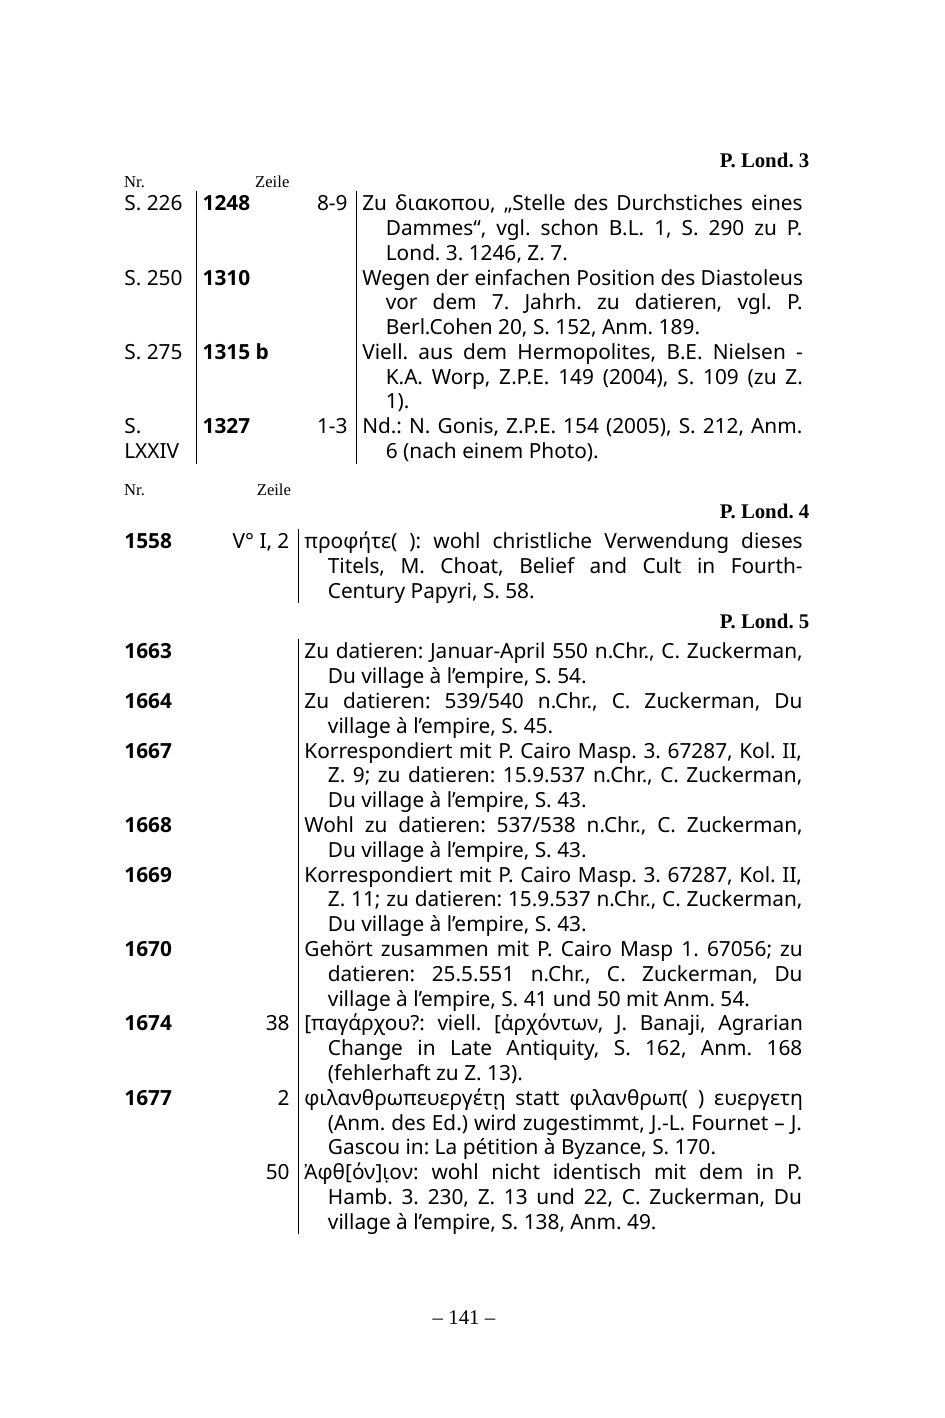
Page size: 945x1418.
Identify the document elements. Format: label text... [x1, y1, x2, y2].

table_cell 1664 [118, 689, 298, 738]
table_cell Korrespondiert mit P. Cairo Masp. 3. 67287, Kol. II, Z. 11; zu datieren: 15.9.537 n.Chr., C. Zuckerman, Du village à l’empire, S. 43. [299, 862, 809, 937]
table_cell 2 [207, 1085, 298, 1160]
table_cell 1677 [118, 1085, 207, 1160]
table_cell 1315 b [197, 340, 356, 414]
table_cell S. 250 [118, 265, 196, 339]
table_header Zu datieren: Januar-April 550 n.Chr., C. Zuckerman, Du village à l’empire, S. 54. [299, 639, 809, 689]
table_cell S. 226 [118, 191, 196, 265]
subtitle P. Lond. 4 [118, 499, 809, 523]
table_cell S. 275 [118, 340, 196, 414]
table_cell Zu datieren: 539/540 n.Chr., C. Zuckerman, Du village à l’empire, S. 45. [299, 689, 809, 738]
table_cell Zu διακοπου, „Stelle des Durchstiches eines Dammes“, vgl. schon B.L. 1, S. 290 zu P. Lond. 3. 1246, Z. 7. [357, 191, 809, 265]
table_cell 1670 [118, 937, 298, 1011]
table_cell 8-9 [302, 191, 356, 265]
table_cell Korrespondiert mit P. Cairo Masp. 3. 67287, Kol. II, Z. 9; zu datieren: 15.9.537 n.Chr., C. Zuckerman, Du village à l’empire, S. 43. [299, 738, 809, 813]
table_cell 1674 [118, 1011, 207, 1085]
table_cell 50 [207, 1160, 298, 1234]
table_cell S. LXXIV [118, 414, 196, 463]
table_cell Gehört zusammen mit P. Cairo Masp 1. 67056; zu datieren: 25.5.551 n.Chr., C. Zuckerman, Du village à l’empire, S. 41 und 50 mit Anm. 54. [299, 937, 809, 1011]
table_cell Viell. aus dem Hermopolites, B.E. Nielsen - K.A. Worp, Z.P.E. 149 (2004), S. 109 (zu Z. 1). [357, 340, 809, 414]
table_cell Wegen der einfachen Position des Diastoleus vor dem 7. Jahrh. zu datieren, vgl. P. Berl.Cohen 20, S. 152, Anm. 189. [357, 265, 809, 339]
table_cell Ἀφθ[όν]ι̣ον: wohl nicht identisch mit dem in P. Hamb. 3. 230, Z. 13 und 22, C. Zuckerman, Du village à l’empire, S. 138, Anm. 49. [299, 1160, 809, 1234]
table_cell 1327 [197, 414, 302, 463]
table_cell 1667 [118, 738, 298, 813]
subtitle P. Lond. 5 [118, 609, 809, 633]
table_cell 38 [207, 1011, 298, 1085]
table_cell [118, 1160, 207, 1234]
table_cell [παγάρχου?: viell. [ἀρχόντων, J. Banaji, Agrarian Change in Late Antiquity, S. 162, Anm. 168 (fehlerhaft zu Z. 13). [299, 1011, 809, 1085]
table_cell 1668 [118, 813, 298, 862]
text Nr. Zeile [118, 480, 809, 499]
table_cell Wohl zu datieren: 537/538 n.Chr., C. Zuckerman, Du village à l’empire, S. 43. [299, 813, 809, 862]
table_header 1663 [118, 639, 298, 689]
table_cell 1310 [197, 265, 356, 339]
table_cell 1669 [118, 862, 298, 937]
table_header 1558 [118, 529, 207, 603]
table_cell 1248 [197, 191, 302, 265]
table_header V° I, 2 [207, 529, 298, 603]
table_cell φιλανθρωπευεργέτῃ statt φιλανθρωπ( ) ευεργετη (Anm. des Ed.) wird zugestimmt, J.-L. Fournet – J. Gascou in: La pétition à Byzance, S. 170. [299, 1085, 809, 1160]
table_cell Nd.: N. Gonis, Z.P.E. 154 (2005), S. 212, Anm. 6 (nach einem Photo). [357, 414, 809, 463]
table_header προφήτε( ): wohl christliche Verwendung dieses Titels, M. Choat, Belief and Cult in Fourth-Century Papyri, S. 58. [299, 529, 809, 603]
table_cell 1-3 [302, 414, 356, 463]
